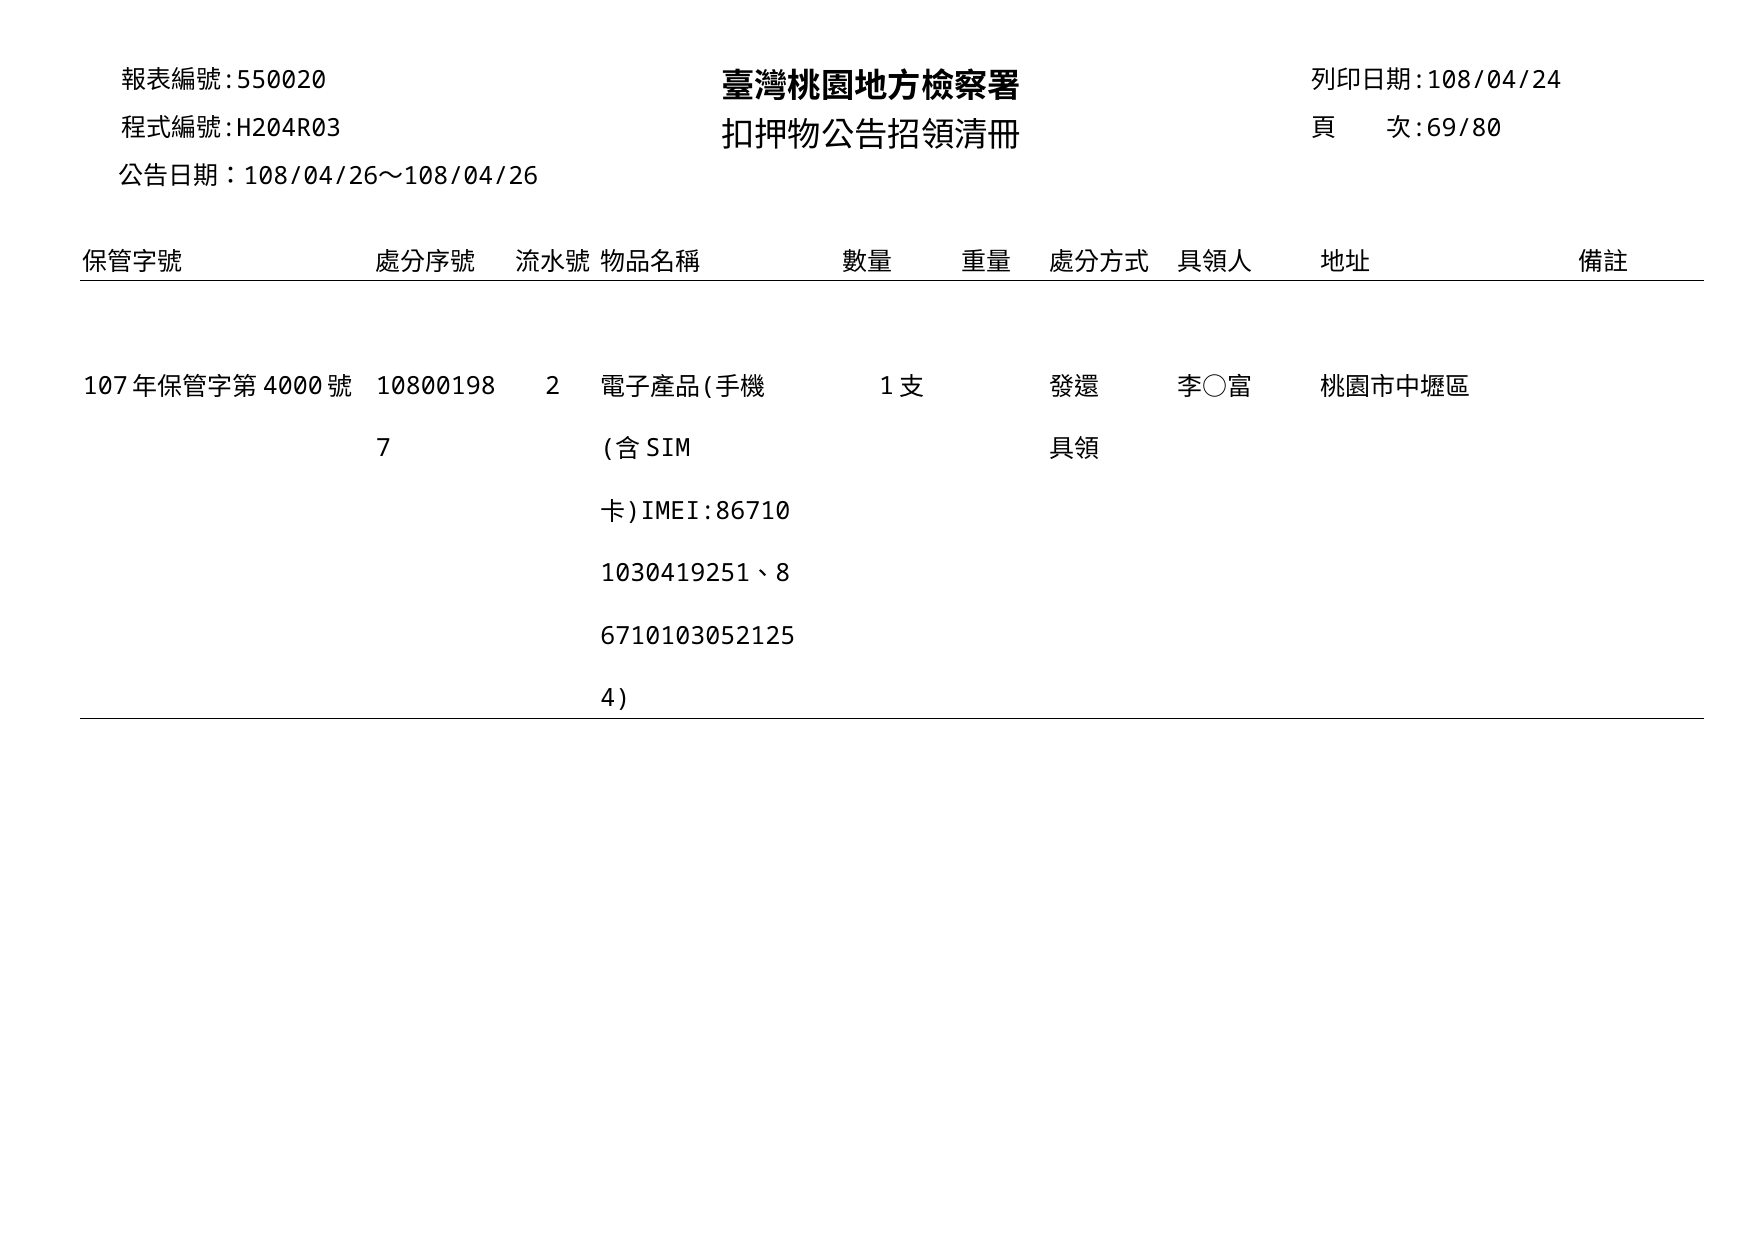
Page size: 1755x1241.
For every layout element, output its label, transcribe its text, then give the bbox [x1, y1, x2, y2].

table_cell [927, 281, 1046, 718]
table_header 物品名稱 [597, 218, 807, 280]
table_header 保管字號 [80, 218, 373, 280]
table_header 數量 [808, 218, 927, 280]
table_cell [1575, 281, 1704, 718]
table_header 備註 [1575, 218, 1704, 280]
table_cell 2 [507, 281, 597, 718]
table_header 重量 [927, 218, 1046, 280]
table_cell 1支 [808, 281, 927, 718]
table_header 處分方式 [1046, 218, 1175, 280]
table_cell 107年保管字第4000號 [80, 281, 373, 718]
table_cell 電子產品(手機(含SIM卡)IMEI:867101030419251、867101030521254) [597, 281, 807, 718]
table_cell 發還 具領 [1046, 281, 1175, 718]
table_cell 108001987 [373, 281, 507, 718]
table_header 具領人 [1175, 218, 1317, 280]
table_cell 李○富 [1175, 281, 1317, 718]
table_header 地址 [1317, 218, 1575, 280]
table_cell 桃園市中壢區 [1317, 281, 1575, 718]
table_header 處分序號 [373, 218, 507, 280]
table_header 流水號 [507, 218, 597, 280]
